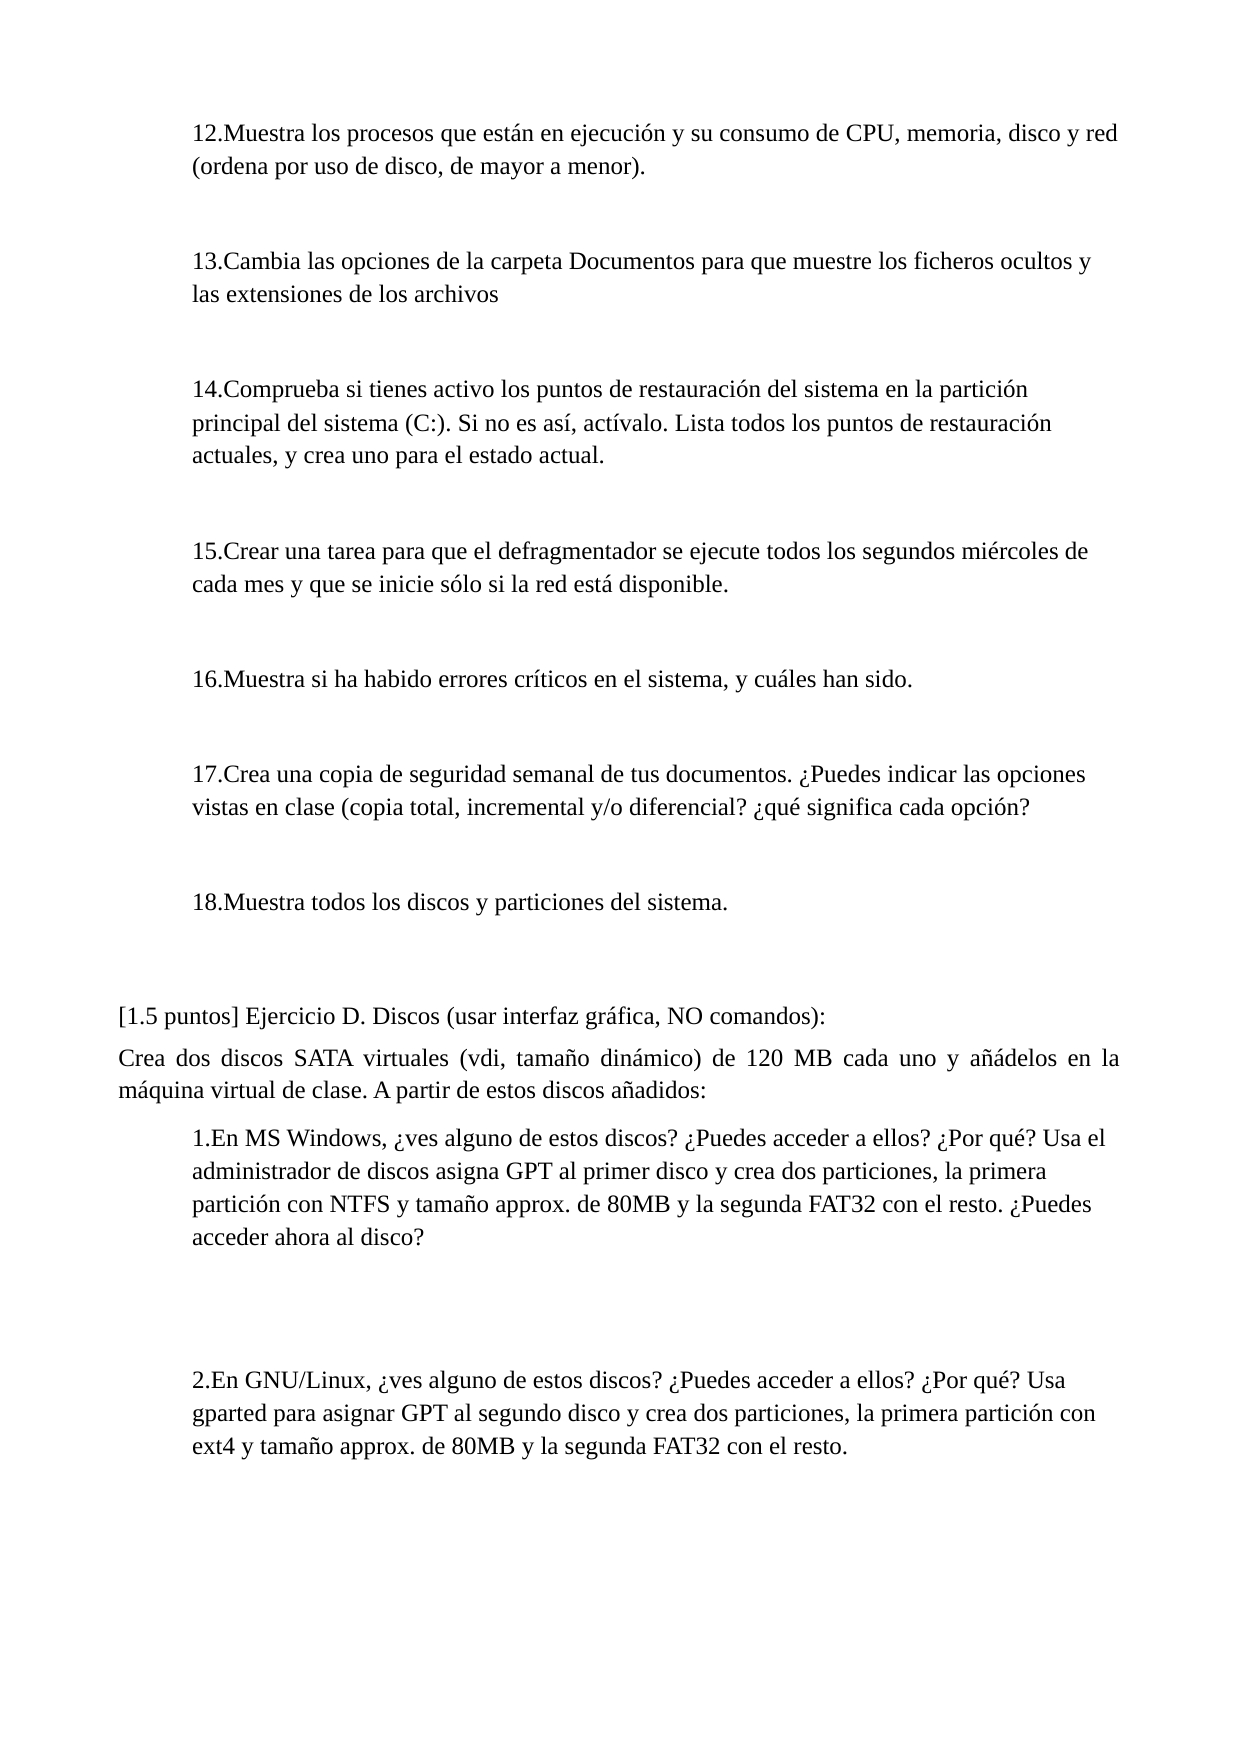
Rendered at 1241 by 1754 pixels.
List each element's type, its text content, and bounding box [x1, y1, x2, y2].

list En GNU/Linux, ¿ves alguno de estos discos? ¿Puedes acceder a ellos? ¿Por qué? Usa gparted para asignar GPT al segundo disco y crea dos particiones, la primera partición con ext4 y tamaño approx. de 80MB y la segunda FAT32 con el resto. [118, 1365, 1122, 1460]
text Crea dos discos SATA virtuales (vdi, tamaño dinámico) de 120 MB cada uno y añádelos en la máquina virtual de clase. A partir de estos discos añadidos: [118, 1043, 1122, 1104]
list Cambia las opciones de la carpeta Documentos para que muestre los ficheros ocultos y las extensiones de los archivos [118, 246, 1122, 308]
subtitle [1.5 puntos] Ejercicio D. Discos (usar interfaz gráfica, NO comandos): [118, 1001, 1122, 1030]
list Muestra todos los discos y particiones del sistema. [118, 887, 1122, 916]
list Crea una copia de seguridad semanal de tus documentos. ¿Puedes indicar las opciones vistas en clase (copia total, incremental y/o diferencial? ¿qué significa cada opción? [118, 759, 1122, 821]
list Muestra si ha habido errores críticos en el sistema, y cuáles han sido. [118, 664, 1122, 693]
list En MS Windows, ¿ves alguno de estos discos? ¿Puedes acceder a ellos? ¿Por qué? Usa el administrador de discos asigna GPT al primer disco y crea dos particiones, la primera partición con NTFS y tamaño approx. de 80MB y la segunda FAT32 con el resto. ¿Puedes acceder ahora al disco? [118, 1123, 1122, 1251]
list Comprueba si tienes activo los puntos de restauración del sistema en la partición principal del sistema (C:). Si no es así, actívalo. Lista todos los puntos de restauración actuales, y crea uno para el estado actual. [118, 374, 1122, 469]
list Crear una tarea para que el defragmentador se ejecute todos los segundos miércoles de cada mes y que se inicie sólo si la red está disponible. [118, 536, 1122, 598]
list Muestra los procesos que están en ejecución y su consumo de CPU, memoria, disco y red (ordena por uso de disco, de mayor a menor). [118, 118, 1122, 180]
